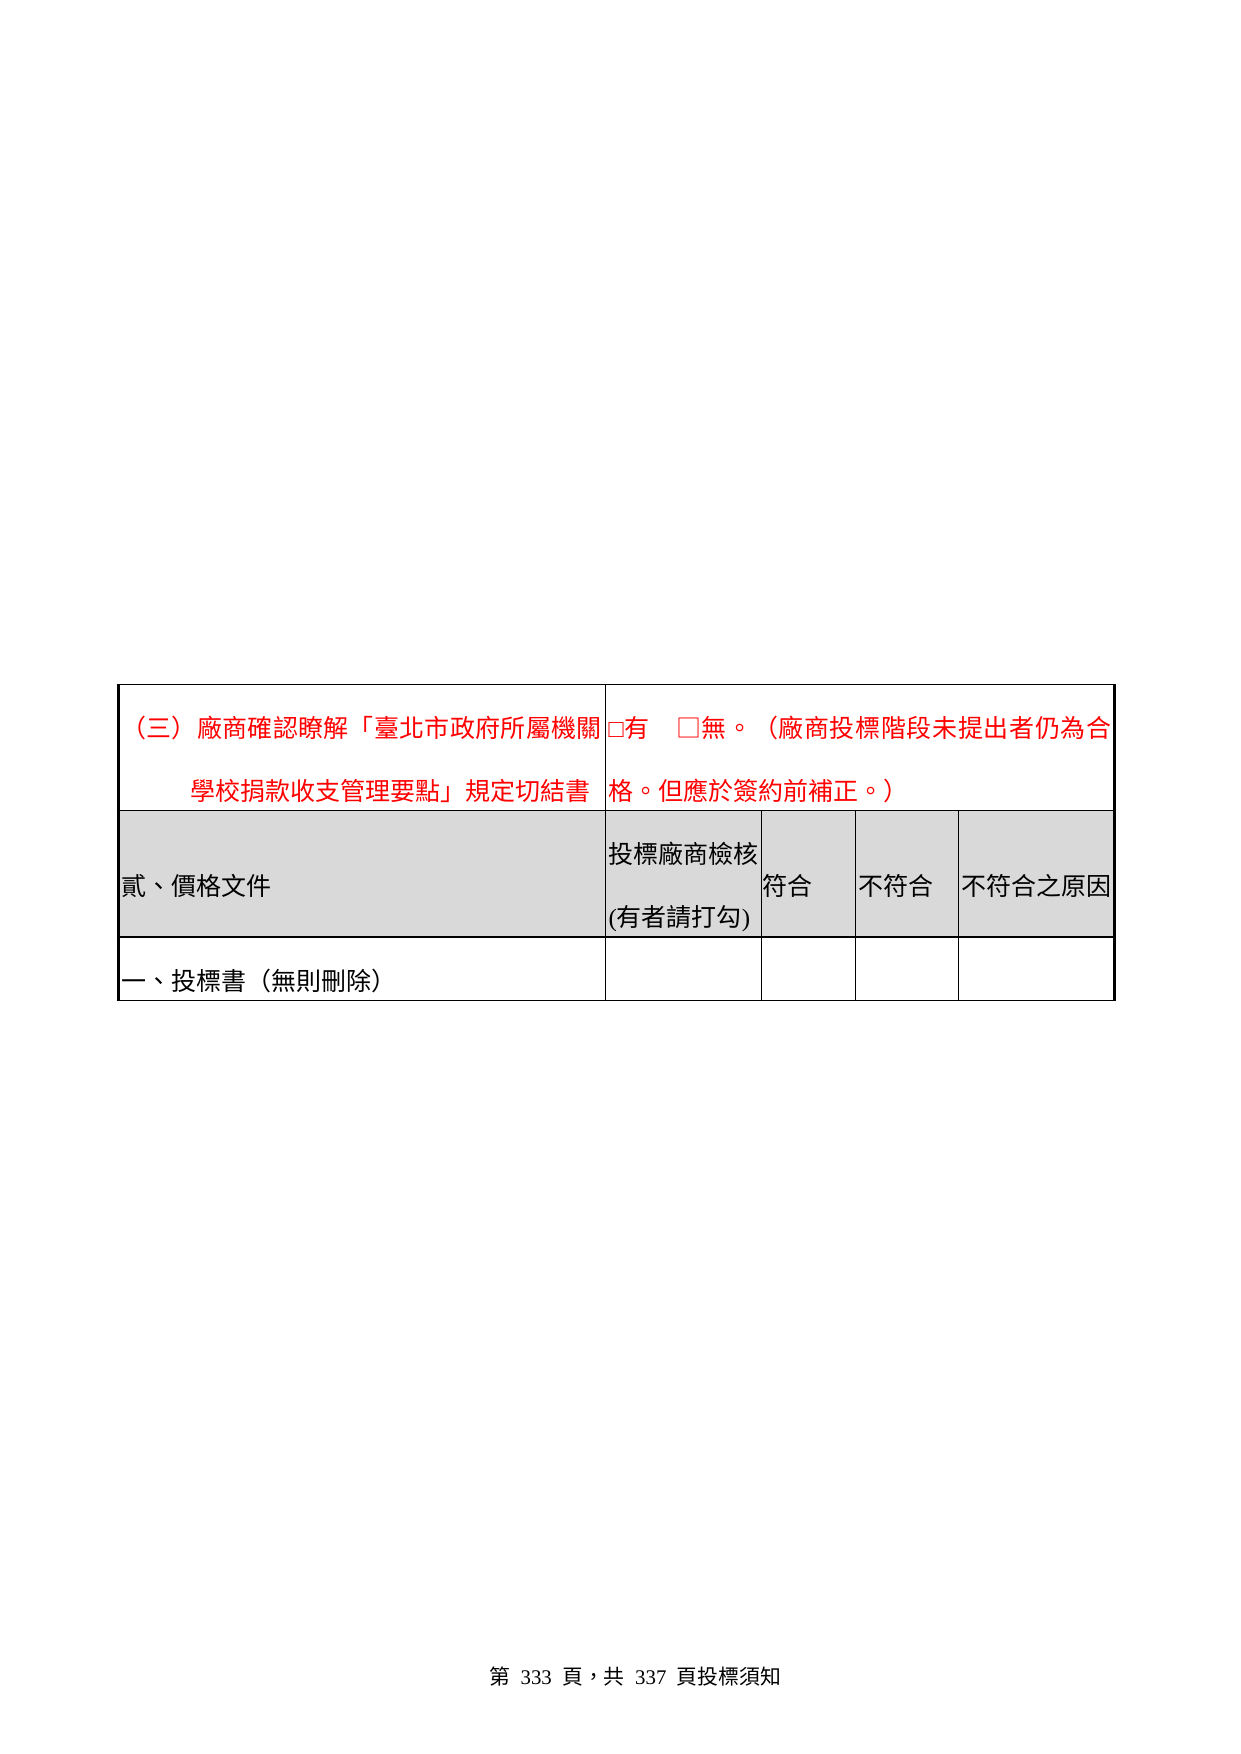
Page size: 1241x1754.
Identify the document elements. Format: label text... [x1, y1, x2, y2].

table_cell □有 □無。（廠商投標階段未提出者仍為合格。但應於簽約前補正。） [606, 685, 1113, 810]
table_cell [856, 938, 958, 1000]
table_cell [606, 938, 761, 1000]
table_cell 不符合 [856, 811, 958, 936]
table_cell 投標廠商檢核(有者請打勾) [606, 811, 761, 936]
table_cell 一、投標書（無則刪除） [120, 938, 605, 1000]
table_cell [959, 938, 1113, 1000]
table_cell 貳、價格文件 [120, 811, 605, 936]
table_cell （三）廠商確認瞭解「臺北市政府所屬機關學校捐款收支管理要點」規定切結書 [120, 685, 605, 810]
table_cell [762, 938, 855, 1000]
table_cell 符合 [762, 811, 855, 936]
table_cell 不符合之原因 [959, 811, 1113, 936]
